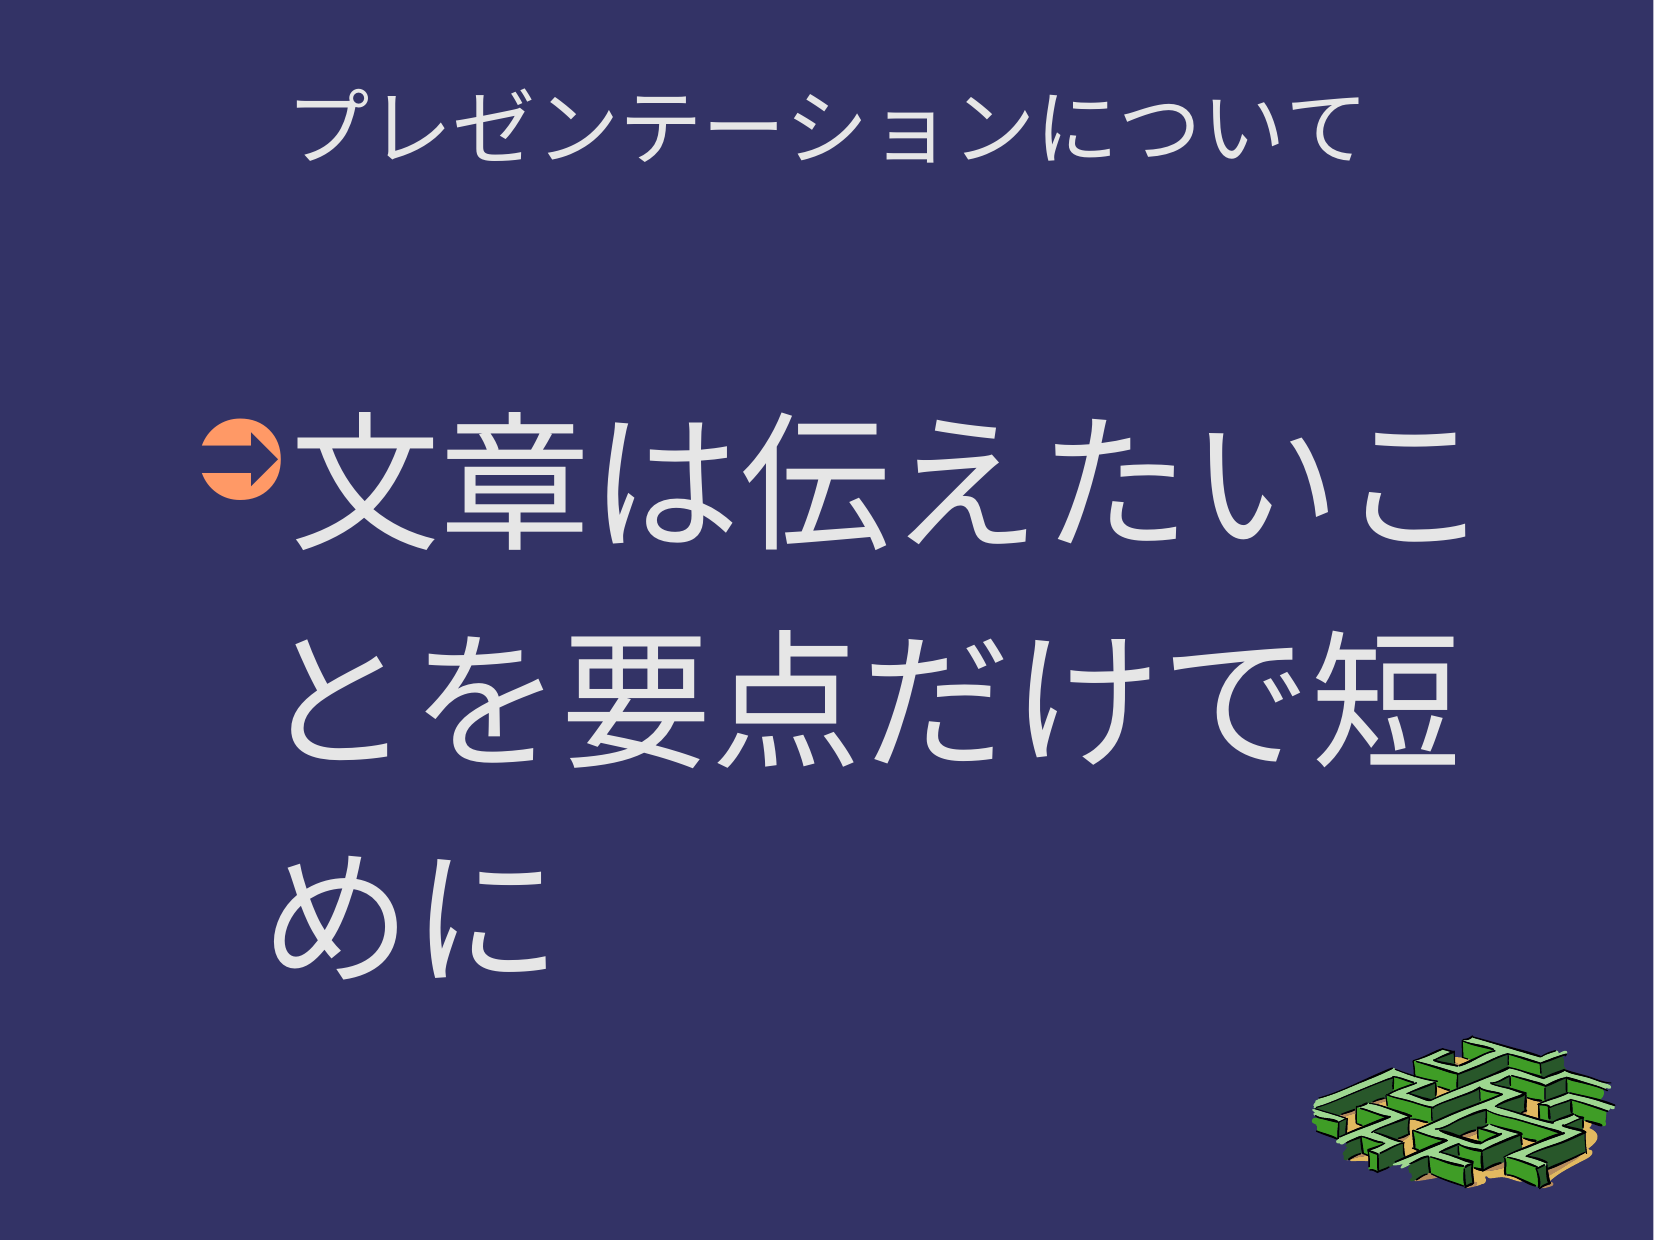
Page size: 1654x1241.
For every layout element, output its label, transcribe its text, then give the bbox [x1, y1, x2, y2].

list 文章は伝えたいことを要点だけで短めに [178, 364, 1570, 1132]
title プレゼンテーションについて [121, 19, 1534, 227]
